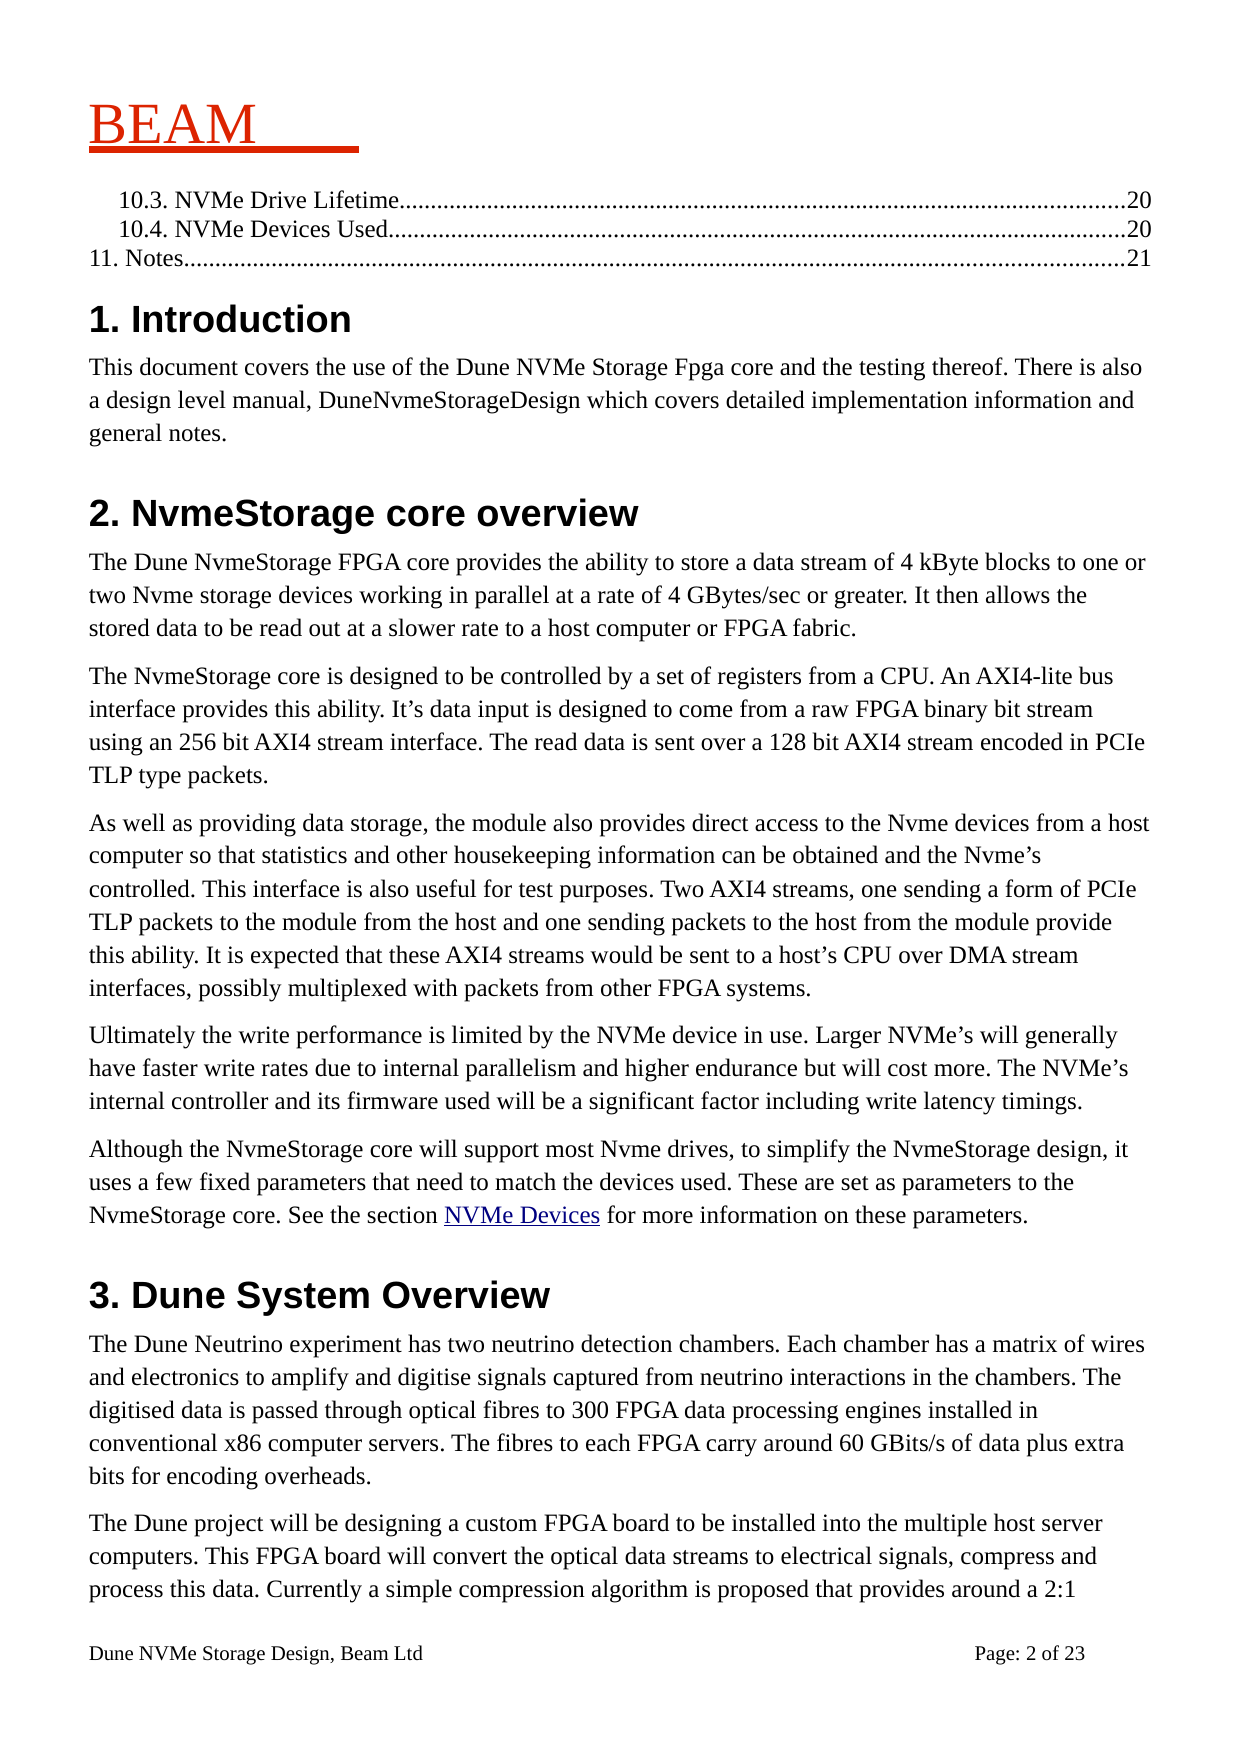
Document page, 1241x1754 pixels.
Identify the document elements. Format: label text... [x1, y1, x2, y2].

text As well as providing data storage, the module also provides direct access to the Nvme devices from a host computer so that statistics and other housekeeping information can be obtained and the Nvme’s controlled. This interface is also useful for test purposes. Two AXI4 streams, one sending a form of PCIe TLP packets to the module from the host and one sending packets to the host from the module provide this ability. It is expected that these AXI4 streams would be sent to a host’s CPU over DMA stream interfaces, possibly multiplexed with packets from other FPGA systems. [88, 808, 1152, 1001]
text The Dune Neutrino experiment has two neutrino detection chambers. Each chamber has a matrix of wires and electronics to amplify and digitise signals captured from neutrino interactions in the chambers. The digitised data is passed through optical fibres to 300 FPGA data processing engines installed in conventional x86 computer servers. The fibres to each FPGA carry around 60 GBits/s of data plus extra bits for encoding overheads. [88, 1329, 1152, 1489]
text The NvmeStorage core is designed to be controlled by a set of registers from a CPU. An AXI4-lite bus interface provides this ability. It’s data input is designed to come from a raw FPGA binary bit stream using an 256 bit AXI4 stream interface. The read data is sent over a 128 bit AXI4 stream encoded in PCIe TLP type packets. [88, 661, 1152, 789]
subtitle Introduction [88, 296, 1152, 340]
text 10.4. NVMe Devices Used 20 [118, 214, 1152, 243]
text The Dune project will be designing a custom FPGA board to be installed into the multiple host server computers. This FPGA board will convert the optical data streams to electrical signals, compress and process this data. Currently a simple compression algorithm is proposed that provides around a 2:1 [88, 1508, 1152, 1603]
text The Dune NvmeStorage FPGA core provides the ability to store a data stream of 4 kByte blocks to one or two Nvme storage devices working in parallel at a rate of 4 GBytes/sec or greater. It then allows the stored data to be read out at a slower rate to a host computer or FPGA fabric. [88, 547, 1152, 642]
text 11. Notes 21 [88, 243, 1152, 271]
text 10.3. NVMe Drive Lifetime 20 [118, 185, 1152, 214]
subtitle NvmeStorage core overview [88, 491, 1152, 535]
text Although the NvmeStorage core will support most Nvme drives, to simplify the NvmeStorage design, it uses a few fixed parameters that need to match the devices used. These are set as parameters to the NvmeStorage core. See the section NVMe Devices for more information on these parameters. [88, 1134, 1152, 1229]
text This document covers the use of the Dune NVMe Storage Fpga core and the testing thereof. There is also a design level manual, DuneNvmeStorageDesign which covers detailed implementation information and general notes. [88, 352, 1152, 447]
text Ultimately the write performance is limited by the NVMe device in use. Larger NVMe’s will generally have faster write rates due to internal parallelism and higher endurance but will cost more. The NVMe’s internal controller and its firmware used will be a significant factor including write latency timings. [88, 1020, 1152, 1115]
subtitle Dune System Overview [88, 1273, 1152, 1316]
